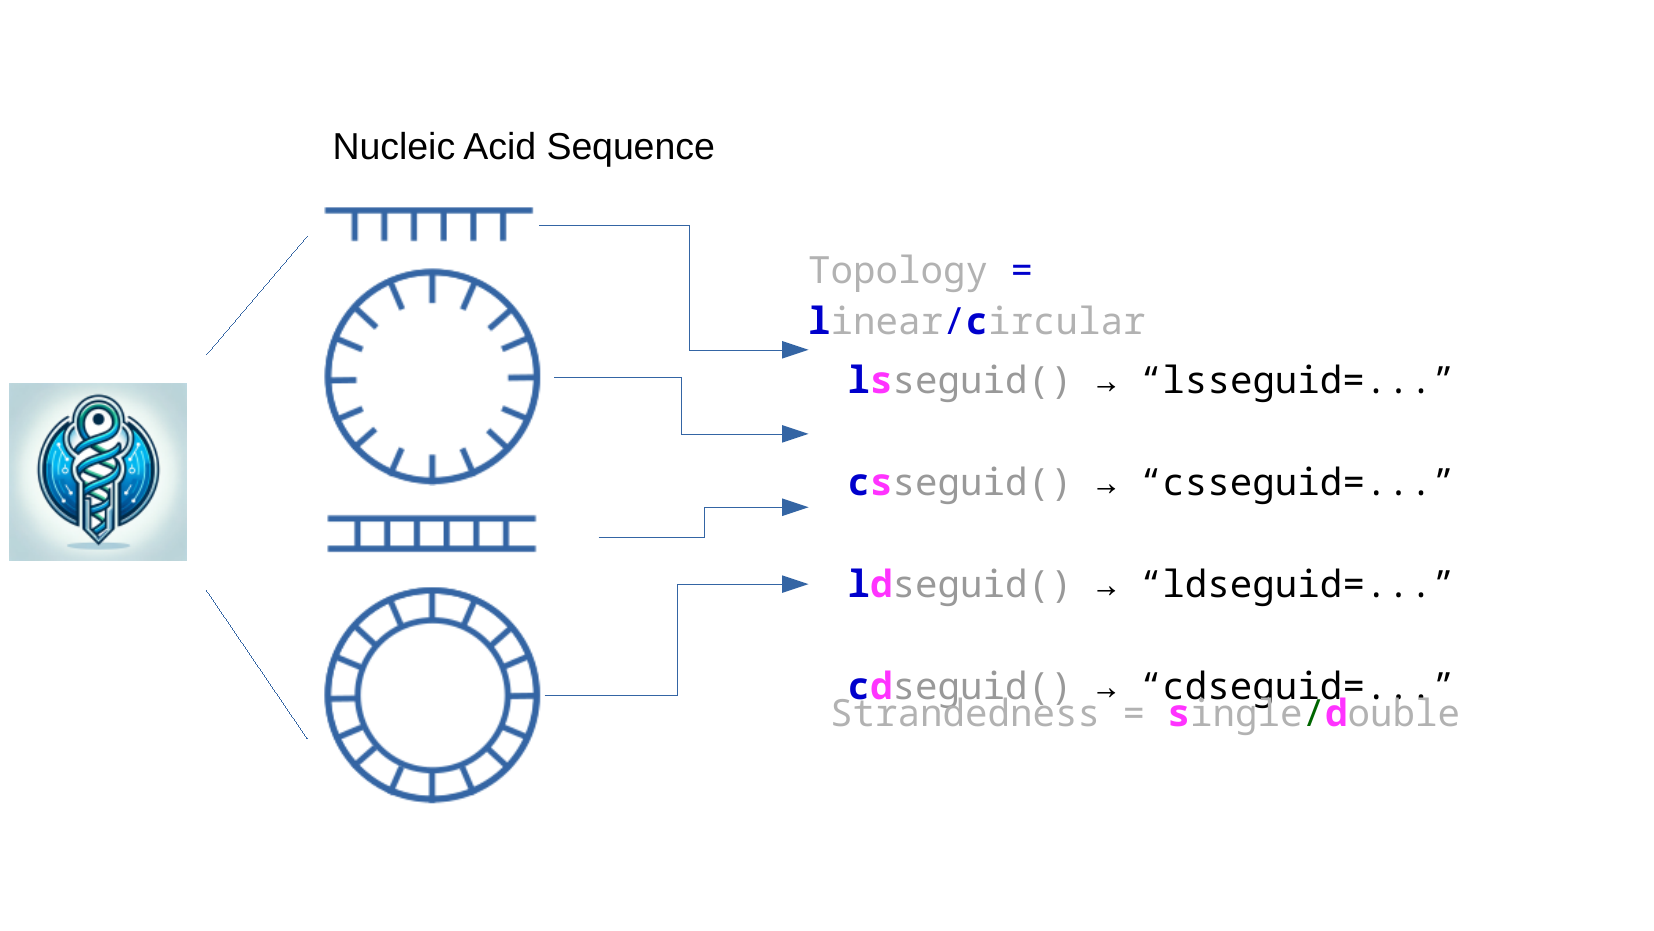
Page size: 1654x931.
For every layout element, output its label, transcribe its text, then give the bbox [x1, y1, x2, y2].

text_box Topology = linear/circular [793, 236, 1359, 289]
text_box Nucleic Acid Sequence [317, 118, 739, 178]
picture [323, 267, 542, 486]
text_box Strandedness = single/double [815, 679, 1477, 739]
text_box lsseguid() → “lsseguid=...” csseguid() → “csseguid=...” ldseguid() → “ldseguid=...” cdseguid() → “cdseguid=...” [832, 295, 1565, 611]
picture [323, 206, 538, 243]
picture [323, 586, 542, 805]
picture [323, 509, 546, 557]
picture [9, 383, 187, 561]
